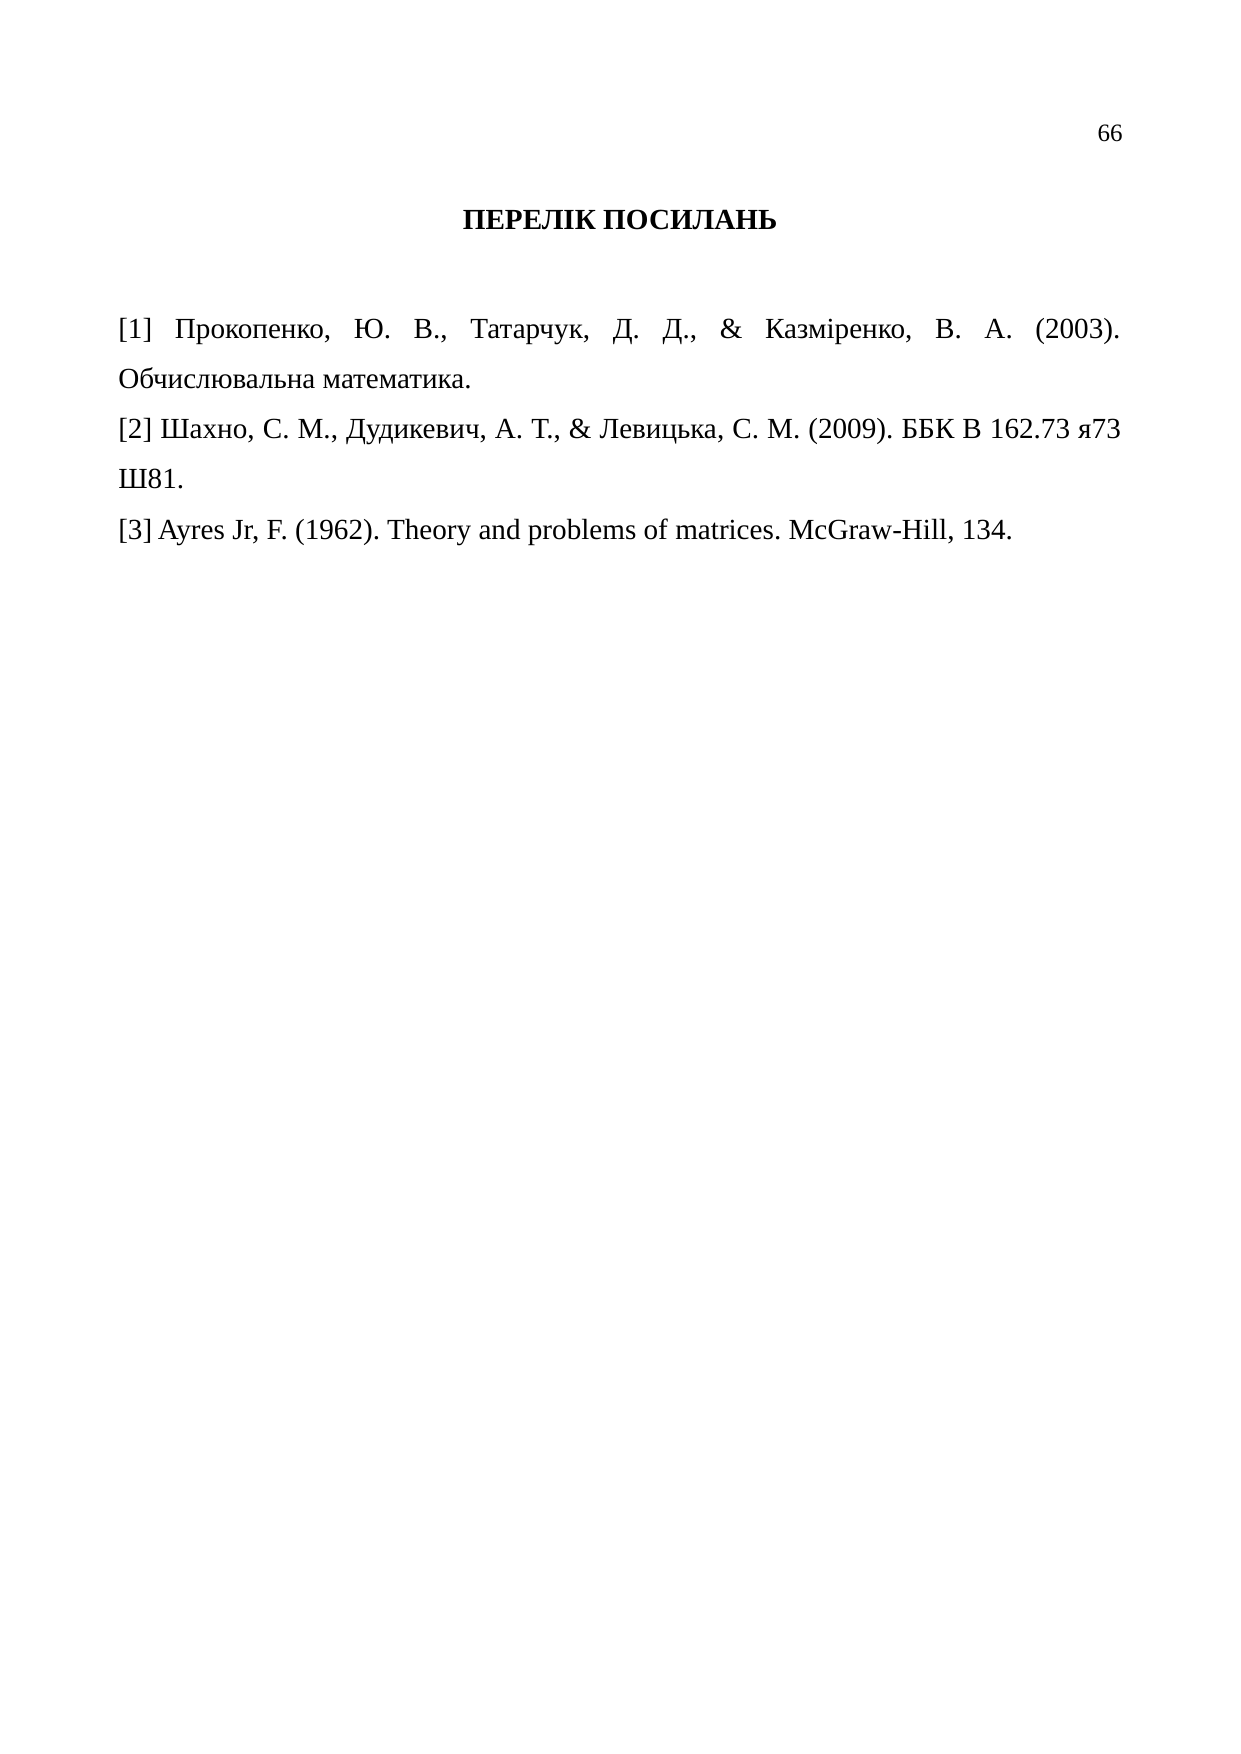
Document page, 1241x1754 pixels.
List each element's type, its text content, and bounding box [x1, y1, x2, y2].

text [1] Прокопенко, Ю. В., Татарчук, Д. Д., & Казміренко, В. А. (2003). Обчислювальна математика. [118, 311, 1122, 394]
text [2] Шахно, С. М., Дудикевич, А. Т., & Левицька, С. М. (2009). ББК B 162.73 я73 Ш81. [118, 411, 1122, 495]
subtitle ПЕРЕЛІК ПОСИЛАНЬ [118, 202, 1122, 235]
text [3] Ayres Jr, F. (1962). Theory and problems of matrices. McGraw-Hill, 134. [118, 512, 1122, 546]
